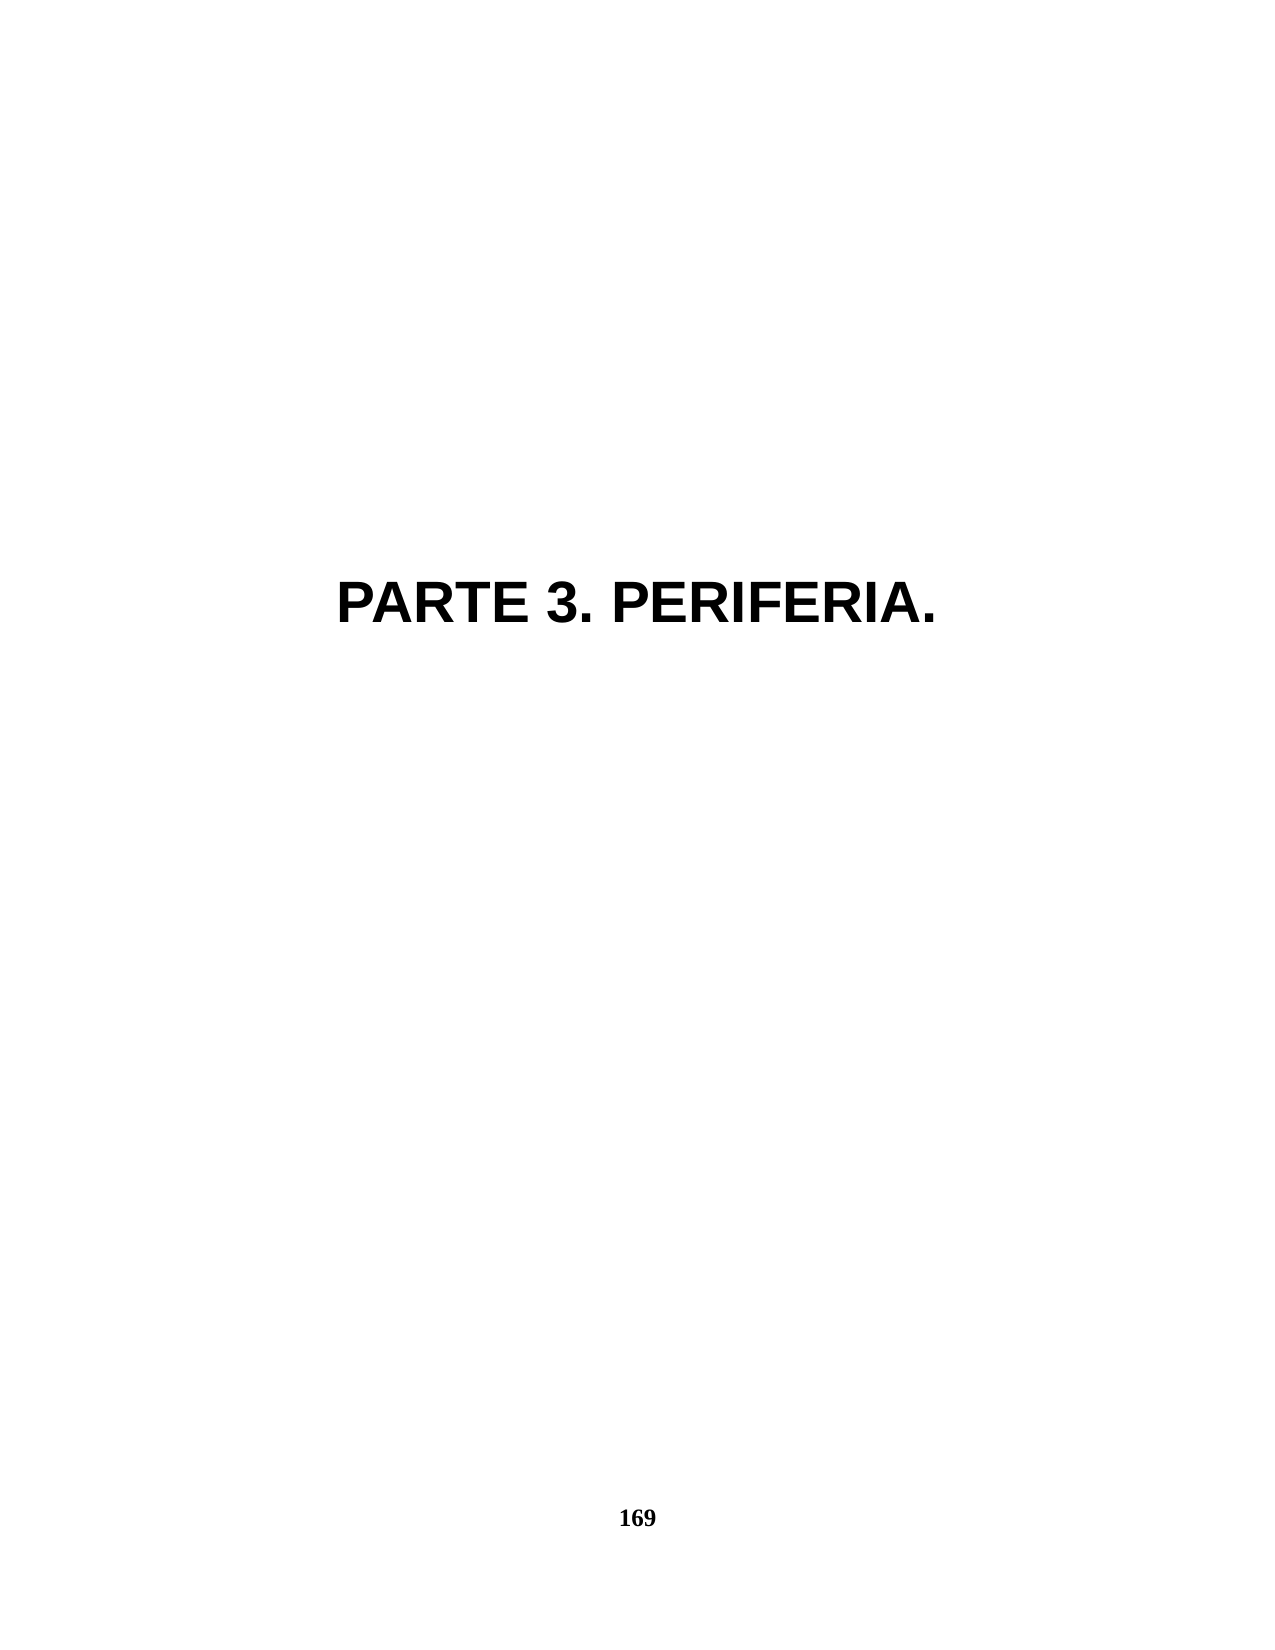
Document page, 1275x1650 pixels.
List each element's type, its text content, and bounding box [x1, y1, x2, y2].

subtitle PARTE 3. PERIFERIA. [118, 568, 1157, 635]
